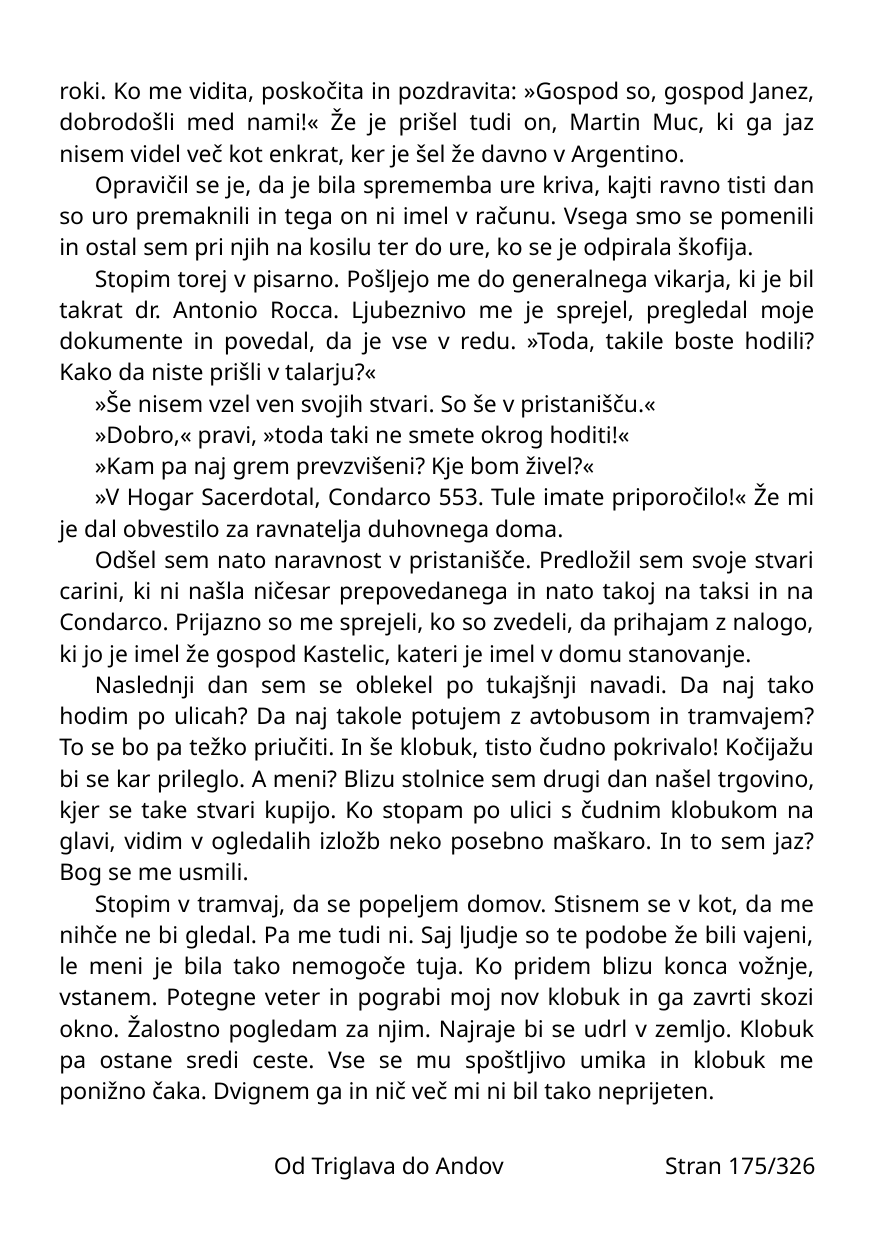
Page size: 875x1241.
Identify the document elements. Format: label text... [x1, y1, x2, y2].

text »Še nisem vzel ven svojih stvari. So še v pristanišču.« [59, 387, 815, 419]
text Stopim torej v pisarno. Pošljejo me do generalnega vikarja, ki je bil takrat dr. Antonio Rocca. Ljubeznivo me je sprejel, pregledal moje dokumente in povedal, da je vse v redu. »Toda, takile boste hodili? Kako da niste prišli v talarju?« [59, 262, 815, 387]
text »V Hogar Sacerdotal, Condarco 553. Tule imate priporočilo!« Že mi je dal obvestilo za ravnatelja duhovnega doma. [59, 481, 815, 544]
text Odšel sem nato naravnost v pristanišče. Predložil sem svoje stvari carini, ki ni našla ničesar prepovedanega in nato takoj na taksi in na Condarco. Prijazno so me sprejeli, ko so zvedeli, da prihajam z nalogo, ki jo je imel že gospod Kastelic, kateri je imel v domu stanovanje. [59, 544, 815, 669]
text Naslednji dan sem se oblekel po tukajšnji navadi. Da naj tako hodim po ulicah? Da naj takole potujem z avtobusom in tramvajem? To se bo pa težko priučiti. In še klobuk, tisto čudno pokrivalo! Kočijažu bi se kar prileglo. A meni? Blizu stolnice sem drugi dan našel trgovino, kjer se take stvari kupijo. Ko stopam po ulici s čudnim klobukom na glavi, vidim v ogledalih izložb neko posebno maškaro. In to sem jaz? Bog se me usmili. [59, 669, 815, 887]
text Stopim v tramvaj, da se popeljem domov. Stisnem se v kot, da me nihče ne bi gledal. Pa me tudi ni. Saj ljudje so te podobe že bili vajeni, le meni je bila tako nemogoče tuja. Ko pridem blizu konca vožnje, vstanem. Potegne veter in pograbi moj nov klobuk in ga zavrti skozi okno. Žalostno pogledam za njim. Najraje bi se udrl v zemljo. Klobuk pa ostane sredi ceste. Vse se mu spoštljivo umika in klobuk me ponižno čaka. Dvignem ga in nič več mi ni bil tako neprijeten. [59, 887, 815, 1106]
text »Dobro,« pravi, »toda taki ne smete okrog hoditi!« [59, 419, 815, 450]
text roki. Ko me vidita, poskočita in pozdravita: »Gospod so, gospod Janez, dobrodošli med nami!« Že je prišel tudi on, Martin Muc, ki ga jaz nisem videl več kot enkrat, ker je šel že davno v Argentino. [59, 75, 815, 169]
text »Kam pa naj grem prevzvišeni? Kje bom živel?« [59, 450, 815, 481]
text Opravičil se je, da je bila sprememba ure kriva, kajti ravno tisti dan so uro premaknili in tega on ni imel v računu. Vsega smo se pomenili in ostal sem pri njih na kosilu ter do ure, ko se je odpirala škofija. [59, 169, 815, 262]
